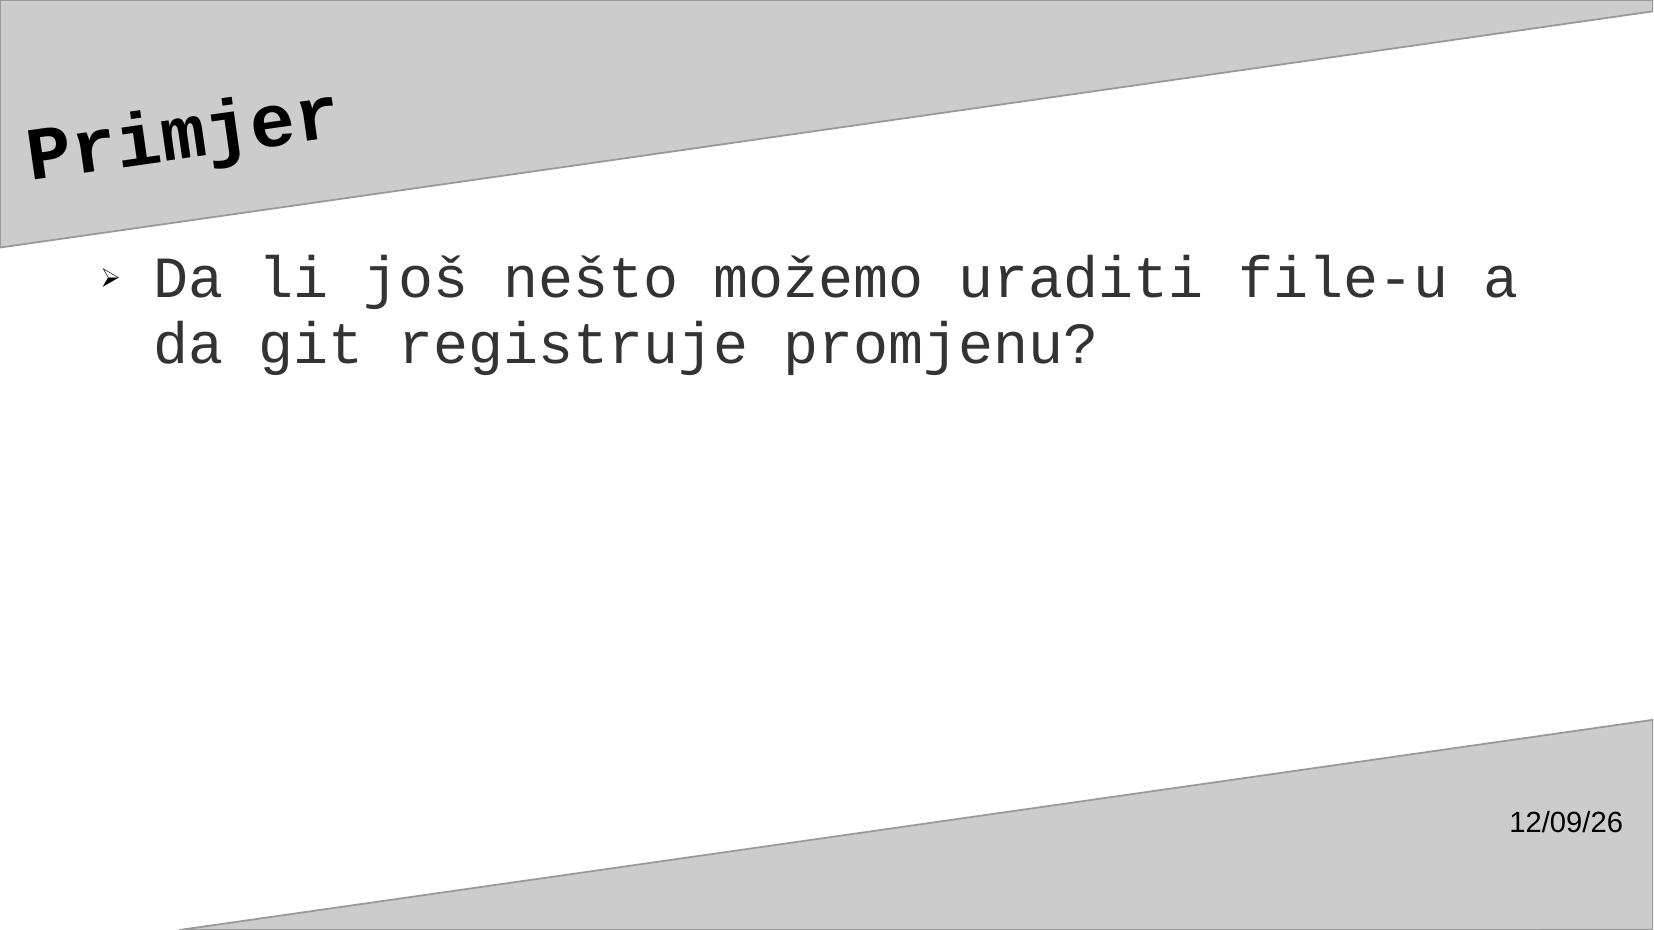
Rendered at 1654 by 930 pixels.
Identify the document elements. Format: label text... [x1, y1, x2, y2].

list Da li još nešto možemo uraditi file-u a da git registruje promjenu? [82, 248, 1538, 789]
title Primjer [16, 0, 1501, 239]
